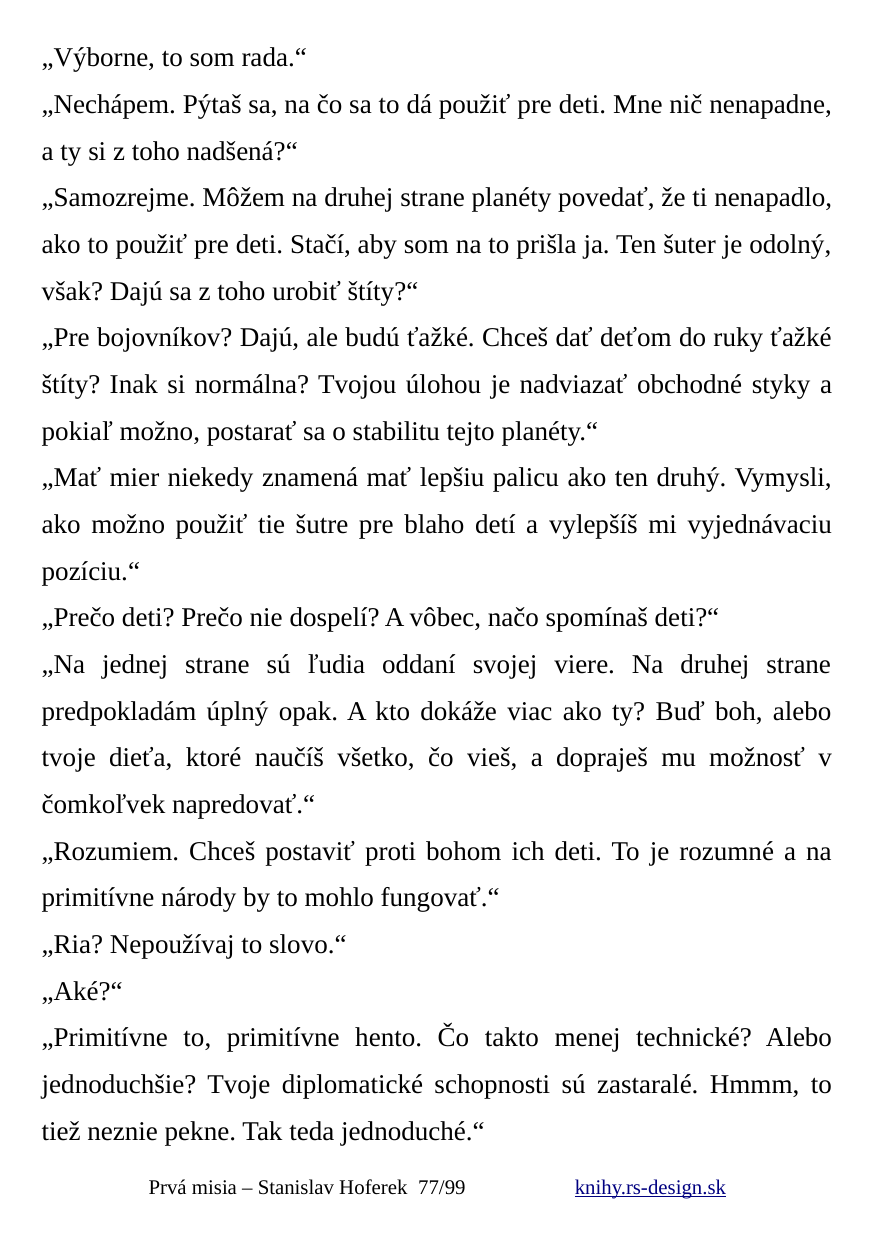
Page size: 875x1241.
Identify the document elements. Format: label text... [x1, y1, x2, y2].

text „Primitívne to, primitívne hento. Čo takto menej technické? Alebo jednoduchšie? Tvoje diplomatické schopnosti sú zastaralé. Hmmm, to tiež neznie pekne. Tak teda jednoduché.“ [41, 1021, 833, 1146]
text „Pre bojovníkov? Dajú, ale budú ťažké. Chceš dať deťom do ruky ťažké štíty? Inak si normálna? Tvojou úlohou je nadviazať obchodné styky a pokiaľ možno, postarať sa o stabilitu tejto planéty.“ [41, 321, 833, 446]
text „Aké?“ [41, 975, 833, 1006]
text „Prečo deti? Prečo nie dospelí? A vôbec, načo spomínaš deti?“ [41, 601, 833, 632]
text „Ria? Nepoužívaj to slovo.“ [41, 928, 833, 959]
text „Na jednej strane sú ľudia oddaní svojej viere. Na druhej strane predpokladám úplný opak. A kto dokáže viac ako ty? Buď boh, alebo tvoje dieťa, ktoré naučíš všetko, čo vieš, a dopraješ mu možnosť v čomkoľvek napredovať.“ [41, 648, 833, 819]
text „Rozumiem. Chceš postaviť proti bohom ich deti. To je rozumné a na primitívne národy by to mohlo fungovať.“ [41, 835, 833, 912]
text „Nechápem. Pýtaš sa, na čo sa to dá použiť pre deti. Mne nič nenapadne, a ty si z toho nadšená?“ [41, 88, 833, 166]
text „Samozrejme. Môžem na druhej strane planéty povedať, že ti nenapadlo, ako to použiť pre deti. Stačí, aby som na to prišla ja. Ten šuter je odolný, však? Dajú sa z toho urobiť štíty?“ [41, 181, 833, 306]
text „Výborne, to som rada.“ [41, 41, 833, 72]
text „Mať mier niekedy znamená mať lepšiu palicu ako ten druhý. Vymysli, ako možno použiť tie šutre pre blaho detí a vylepšíš mi vyjednávaciu pozíciu.“ [41, 461, 833, 586]
